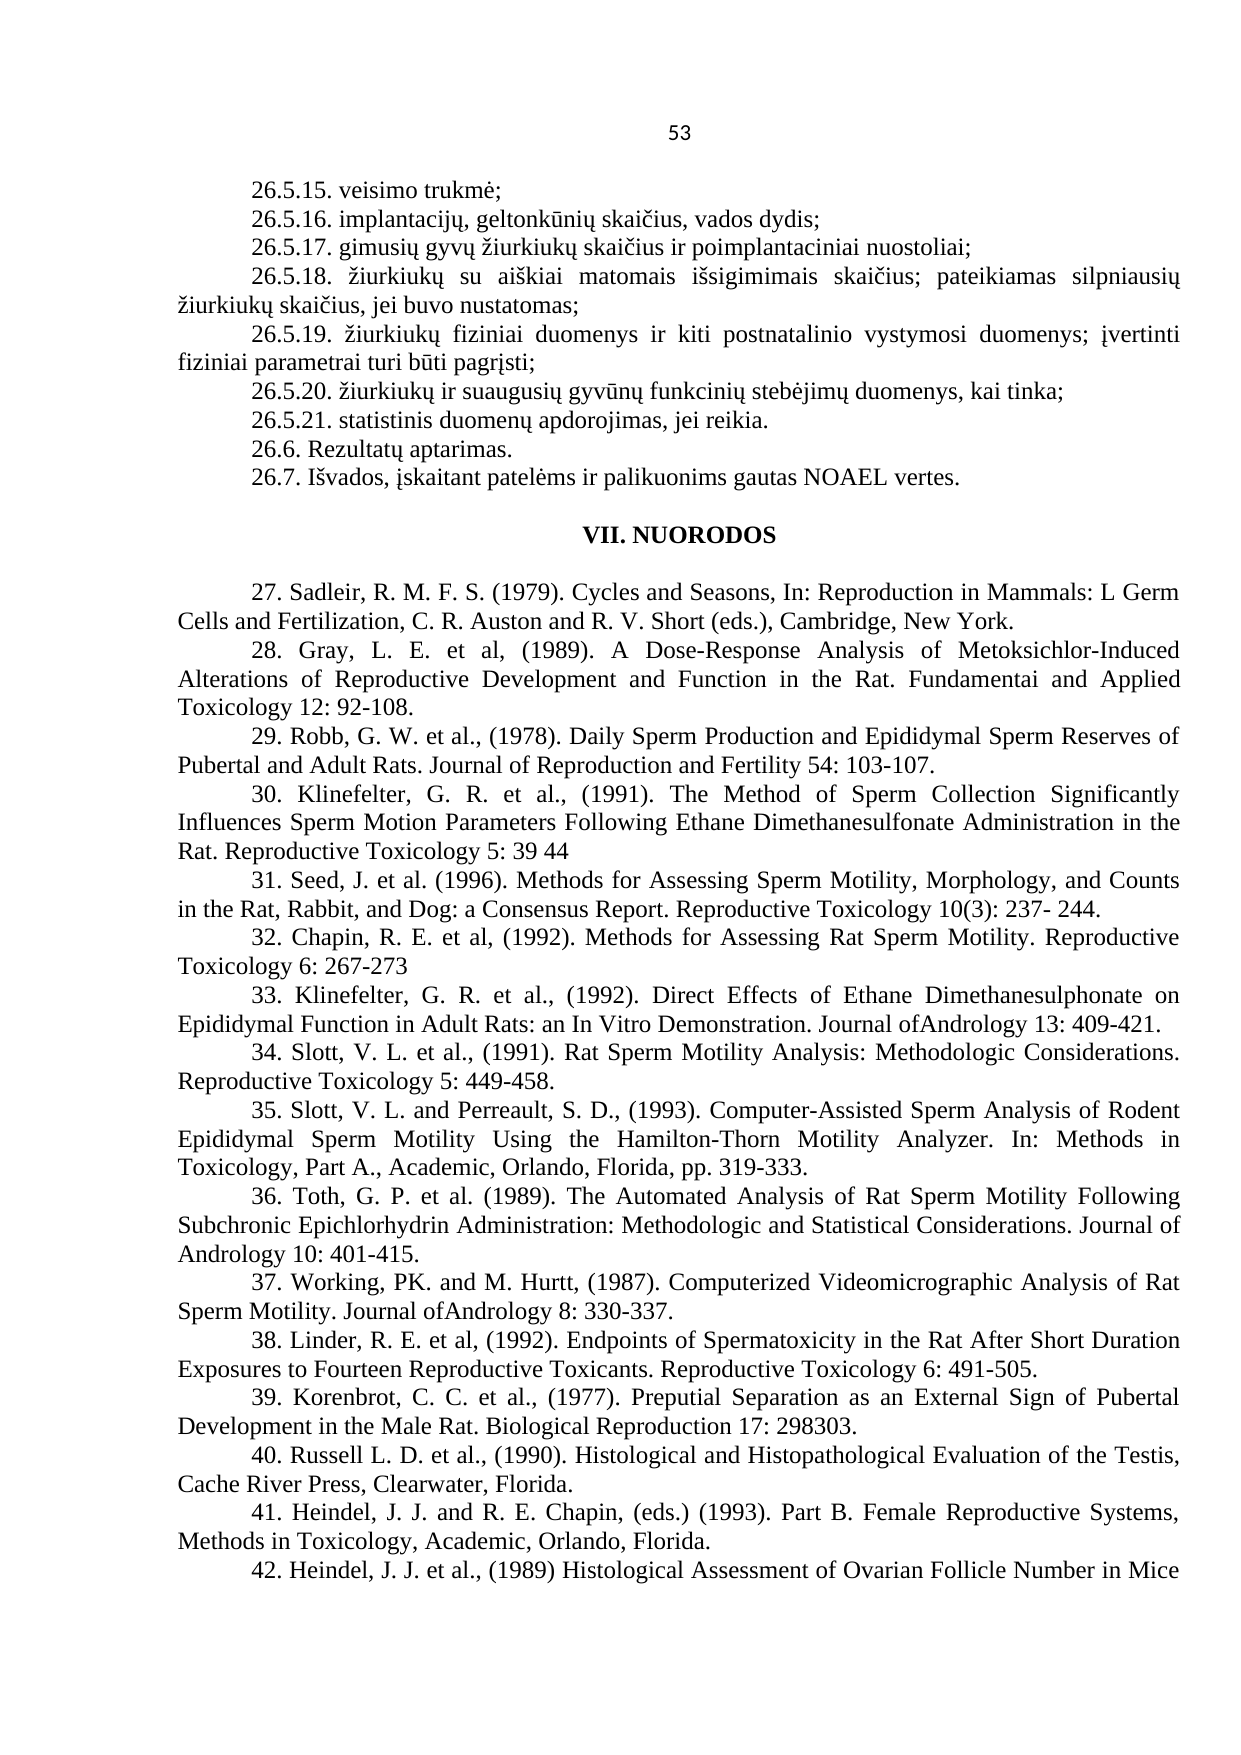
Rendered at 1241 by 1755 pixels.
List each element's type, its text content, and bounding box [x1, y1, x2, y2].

text 36. Toth, G. P. et al. (1989). The Automated Analysis of Rat Sperm Motility Following Subchronic Epichlorhydrin Administration: Methodologic and Statistical Considerations. Journal of Andrology 10: 401-415. [177, 1181, 1181, 1267]
text 26.7. Išvados, įskaitant patelėms ir palikuonims gautas NOAEL vertes. [177, 462, 1181, 491]
text 40. Russell L. D. et al., (1990). Histological and Histopathological Evaluation of the Testis, Cache River Press, Clearwater, Florida. [177, 1440, 1181, 1497]
text 42. Heindel, J. J. et al., (1989) Histological Assessment of Ovarian Follicle Number in Mice [177, 1555, 1181, 1584]
text 39. Korenbrot, C. C. et al., (1977). Preputial Separation as an External Sign of Pubertal Development in the Male Rat. Biological Reproduction 17: 298303. [177, 1382, 1181, 1440]
text 31. Seed, J. et al. (1996). Methods for Assessing Sperm Motility, Morphology, and Counts in the Rat, Rabbit, and Dog: a Consensus Report. Reproductive Toxicology 10(3): 237- 244. [177, 865, 1181, 922]
text 26.5.19. žiurkiukų fiziniai duomenys ir kiti postnatalinio vystymosi duomenys; įvertinti fiziniai parametrai turi būti pagrįsti; [177, 319, 1181, 376]
text 26.6. Rezultatų aptarimas. [177, 434, 1181, 462]
text 26.5.16. implantacijų, geltonkūnių skaičius, vados dydis; [177, 204, 1181, 232]
text 28. Gray, L. E. et al, (1989). A Dose-Response Analysis of Metoksichlor-Induced Alterations of Reproductive Development and Function in the Rat. Fundamentai and Applied Toxicology 12: 92-108. [177, 635, 1181, 721]
text 34. Slott, V. L. et al., (1991). Rat Sperm Motility Analysis: Methodologic Considerations. Reproductive Toxicology 5: 449-458. [177, 1037, 1181, 1095]
text 26.5.15. veisimo trukmė; [177, 175, 1181, 204]
text 38. Linder, R. E. et al, (1992). Endpoints of Spermatoxicity in the Rat After Short Duration Exposures to Fourteen Reproductive Toxicants. Reproductive Toxicology 6: 491-505. [177, 1325, 1181, 1382]
text 26.5.17. gimusių gyvų žiurkiukų skaičius ir poimplantaciniai nuostoliai; [177, 232, 1181, 261]
text 27. Sadleir, R. M. F. S. (1979). Cycles and Seasons, In: Reproduction in Mammals: L Germ Cells and Fertilization, C. R. Auston and R. V. Short (eds.), Cambridge, New York. [177, 577, 1181, 635]
text 29. Robb, G. W. et al., (1978). Daily Sperm Production and Epididymal Sperm Reserves of Pubertal and Adult Rats. Journal of Reproduction and Fertility 54: 103-107. [177, 721, 1181, 779]
text 35. Slott, V. L. and Perreault, S. D., (1993). Computer-Assisted Sperm Analysis of Rodent Epididymal Sperm Motility Using the Hamilton-Thorn Motility Analyzer. In: Methods in Toxicology, Part A., Academic, Orlando, Florida, pp. 319-333. [177, 1095, 1181, 1181]
text 41. Heindel, J. J. and R. E. Chapin, (eds.) (1993). Part B. Female Reproductive Systems, Methods in Toxicology, Academic, Orlando, Florida. [177, 1497, 1181, 1555]
text 32. Chapin, R. E. et al, (1992). Methods for Assessing Rat Sperm Motility. Reproductive Toxicology 6: 267-273 [177, 922, 1181, 980]
text 26.5.21. statistinis duomenų apdorojimas, jei reikia. [177, 405, 1181, 434]
text VII. NUORODOS [177, 520, 1181, 549]
text 26.5.20. žiurkiukų ir suaugusių gyvūnų funkcinių stebėjimų duomenys, kai tinka; [177, 376, 1181, 405]
text 37. Working, PK. and M. Hurtt, (1987). Computerized Videomicrographic Analysis of Rat Sperm Motility. Journal ofAndrology 8: 330-337. [177, 1267, 1181, 1325]
text 30. Klinefelter, G. R. et al., (1991). The Method of Sperm Collection Significantly Influences Sperm Motion Parameters Following Ethane Dimethanesulfonate Administration in the Rat. Reproductive Toxicology 5: 39 44 [177, 779, 1181, 865]
text 26.5.18. žiurkiukų su aiškiai matomais išsigimimais skaičius; pateikiamas silpniausių žiurkiukų skaičius, jei buvo nustatomas; [177, 261, 1181, 319]
text 33. Klinefelter, G. R. et al., (1992). Direct Effects of Ethane Dimethanesulphonate on Epididymal Function in Adult Rats: an In Vitro Demonstration. Journal ofAndrology 13: 409-421. [177, 980, 1181, 1037]
